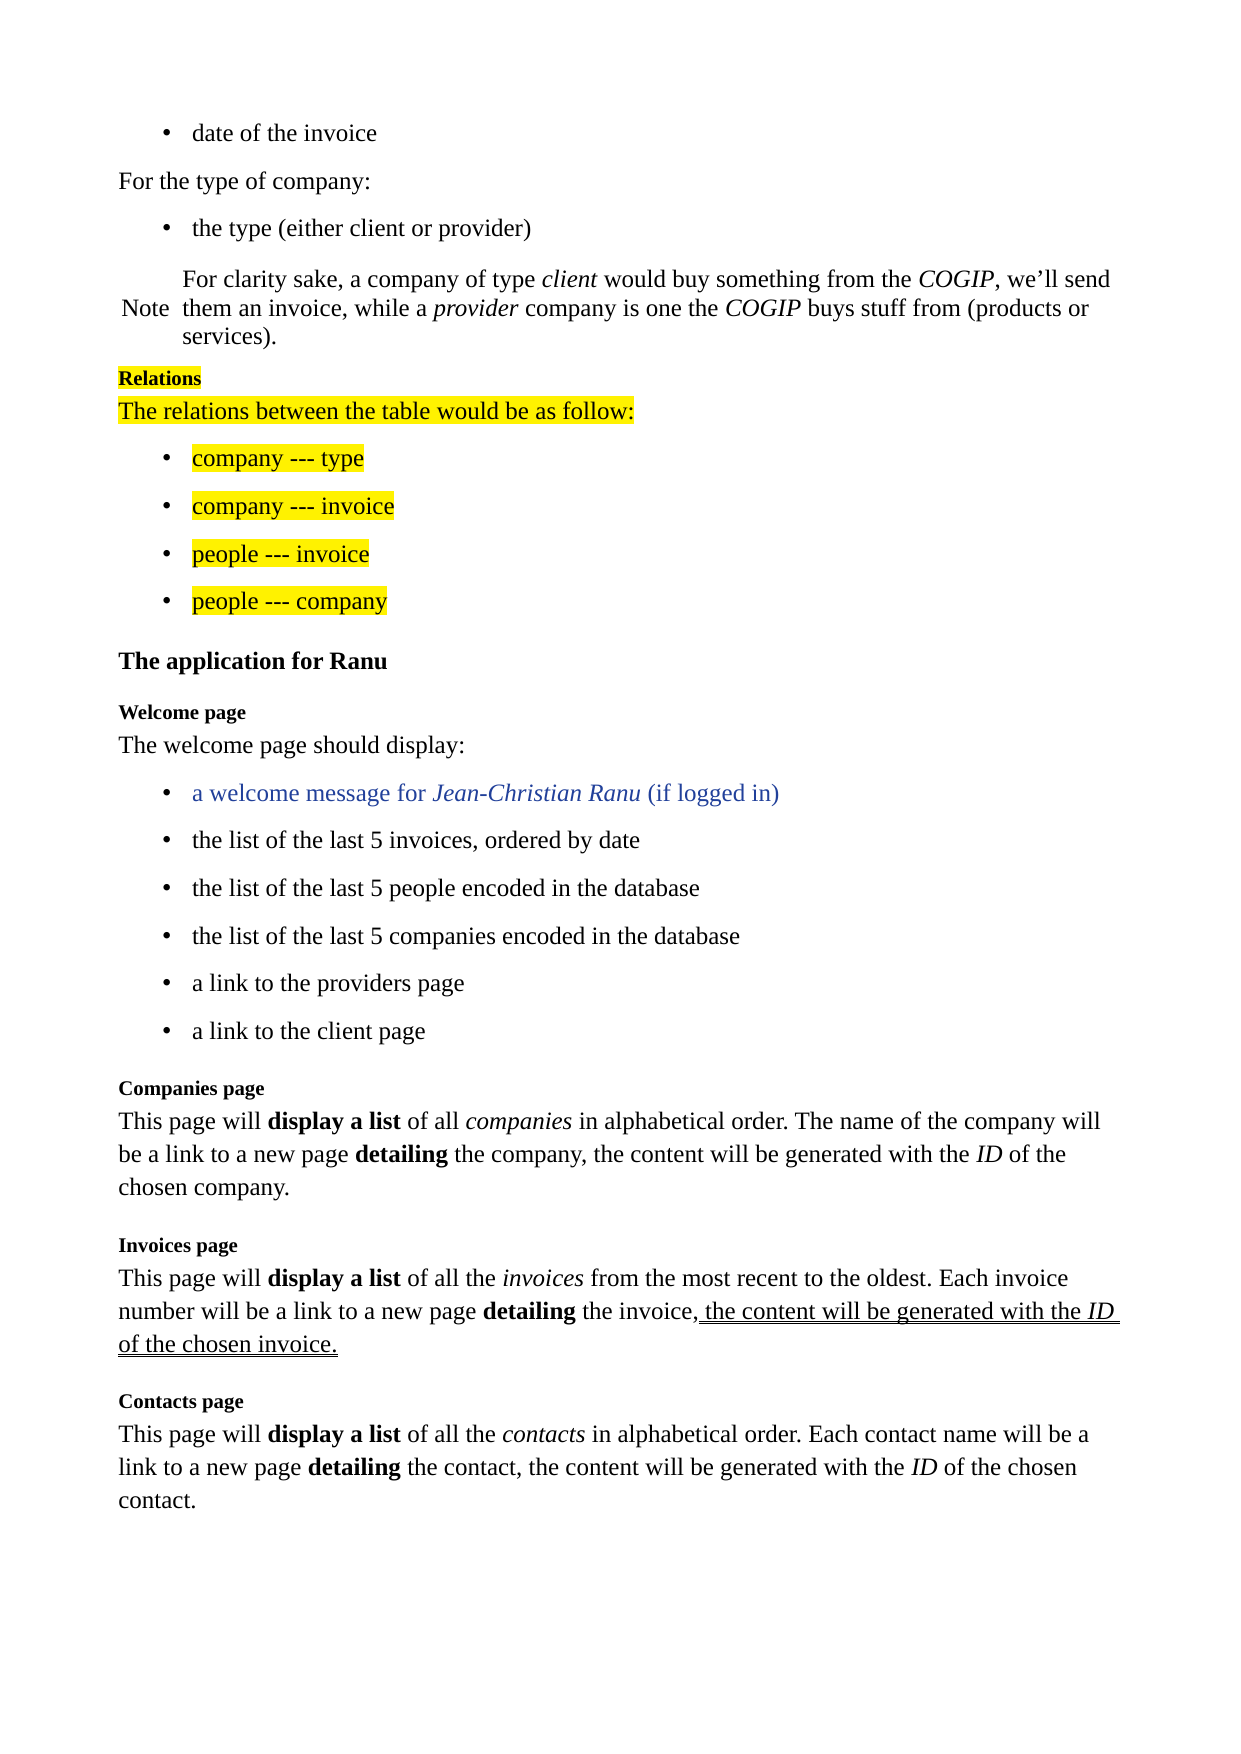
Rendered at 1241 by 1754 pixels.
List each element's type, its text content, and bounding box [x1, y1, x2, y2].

list a link to the providers page [162, 968, 1122, 997]
list people --- invoice [162, 539, 1122, 567]
text This page will display a list of all the invoices from the most recent to the oldest. Each invoice number will be a link to a new page detailing the invoice, the content will be generated with the ID of the chosen invoice. [118, 1263, 1122, 1358]
text The welcome page should display: [118, 730, 1122, 759]
list the list of the last 5 companies encoded in the database [162, 921, 1122, 949]
text This page will display a list of all the contacts in alphabetical order. Each contact name will be a link to a new page detailing the contact, the content will be generated with the ID of the chosen contact. [118, 1419, 1122, 1514]
table_header Note [118, 261, 179, 353]
list a link to the client page [162, 1016, 1122, 1045]
subtitle Welcome page [118, 700, 1122, 724]
subtitle Relations [118, 366, 1122, 389]
text This page will display a list of all companies in alphabetical order. The name of the company will be a link to a new page detailing the company, the content will be generated with the ID of the chosen company. [118, 1106, 1122, 1201]
list company --- invoice [162, 491, 1122, 520]
subtitle The application for Ranu [118, 646, 1122, 675]
list company --- type [162, 443, 1122, 472]
list people --- company [162, 586, 1122, 615]
list the list of the last 5 people encoded in the database [162, 873, 1122, 902]
table_header For clarity sake, a company of type client would buy something from the COGIP, we’ll send them an invoice, while a provider company is one the COGIP buys stuff from (products or services). [179, 261, 1122, 353]
list the type (either client or provider) [162, 213, 1122, 242]
subtitle Invoices page [118, 1233, 1122, 1257]
subtitle Contacts page [118, 1389, 1122, 1413]
list the list of the last 5 invoices, ordered by date [162, 826, 1122, 854]
text For the type of company: [118, 166, 1122, 194]
subtitle Companies page [118, 1076, 1122, 1100]
list date of the invoice [162, 118, 1122, 147]
list a welcome message for Jean-Christian Ranu (if logged in) [162, 778, 1122, 807]
text The relations between the table would be as follow: [118, 396, 1122, 424]
